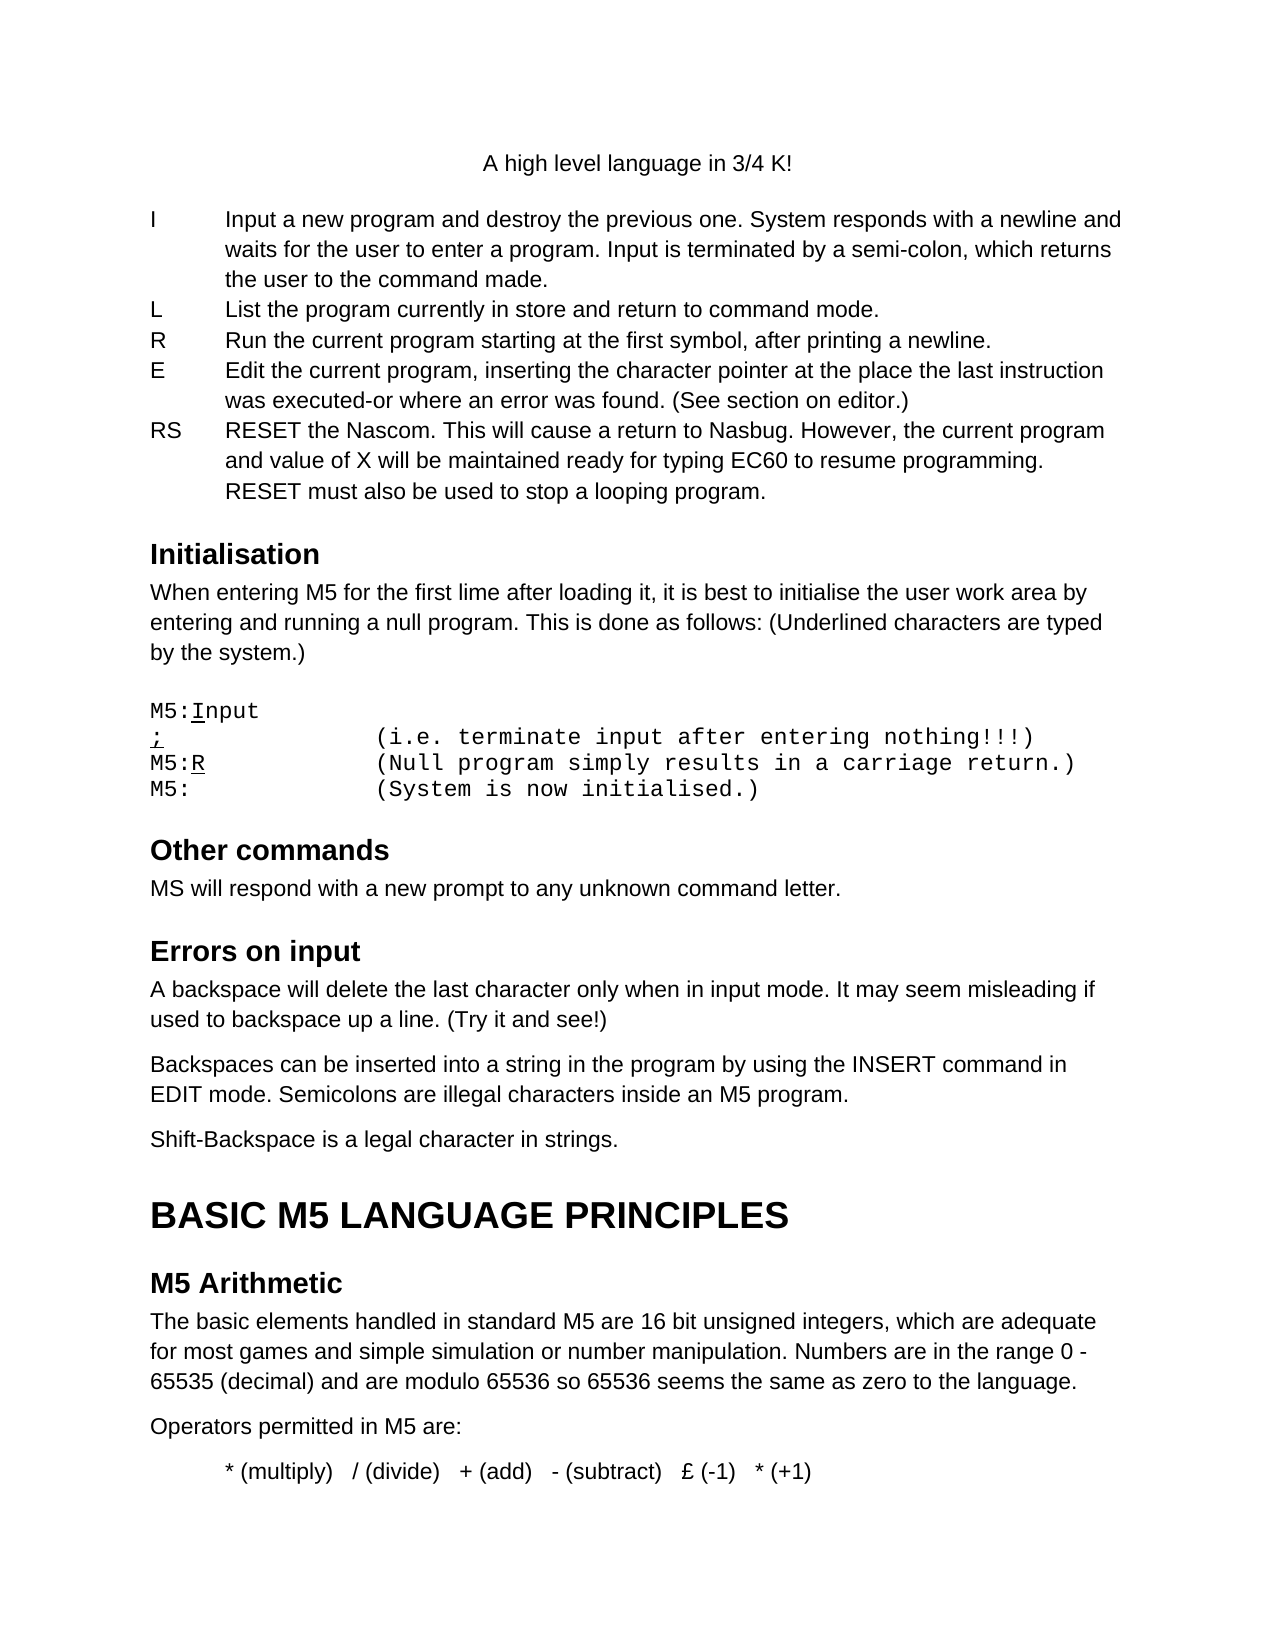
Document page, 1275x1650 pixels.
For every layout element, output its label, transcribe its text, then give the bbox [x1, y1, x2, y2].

subtitle M5 Arithmetic [150, 1266, 1125, 1299]
text M5:Input [150, 700, 1125, 726]
text RS RESET the Nascom. This will cause a return to Nasbug. However, the current program and value of X will be maintained ready for typing EC60 to resume programming. RESET must also be used to stop a looping program. [150, 417, 1125, 504]
text I Input a new program and destroy the previous one. System responds with a newline and waits for the user to enter a program. Input is terminated by a semi-colon, which returns the user to the command made. [150, 206, 1125, 293]
text ; (i.e. terminate input after entering nothing!!!) [150, 726, 1125, 752]
text A backspace will delete the last character only when in input mode. It may seem misleading if used to backspace up a line. (Try it and see!) [150, 976, 1125, 1032]
text E Edit the current program, inserting the character pointer at the place the last instruction was executed-or where an error was found. (See section on editor.) [150, 357, 1125, 413]
subtitle Errors on input [150, 934, 1125, 967]
subtitle BASIC M5 LANGUAGE PRINCIPLES [150, 1193, 1125, 1237]
text MS will respond with a new prompt to any unknown command letter. [150, 874, 1125, 901]
text M5: (System is now initialised.) [150, 778, 1125, 803]
text Shift-Backspace is a legal character in strings. [150, 1126, 1125, 1152]
text M5:R (Null program simply results in a carriage return.) [150, 752, 1125, 778]
text Backspaces can be inserted into a string in the program by using the INSERT command in EDIT mode. Semicolons are illegal characters inside an M5 program. [150, 1051, 1125, 1107]
text L List the program currently in store and return to command mode. [150, 296, 1125, 323]
text R Run the current program starting at the first symbol, after printing a newline. [150, 327, 1125, 353]
text Operators permitted in M5 are: [150, 1413, 1125, 1439]
text The basic elements handled in standard M5 are 16 bit unsigned integers, which are adequate for most games and simple simulation or number manipulation. Numbers are in the range 0 - 65535 (decimal) and are modulo 65536 so 65536 seems the same as zero to the language. [150, 1308, 1125, 1394]
subtitle Initialisation [150, 537, 1125, 571]
text * (multiply) / (divide) + (add) - (subtract) £ (-1) * (+1) [150, 1458, 1125, 1484]
text When entering M5 for the first lime after loading it, it is best to initialise the user work area by entering and running a null program. This is done as follows: (Underlined characters are typed by the system.) [150, 579, 1125, 666]
subtitle Other commands [150, 833, 1125, 866]
